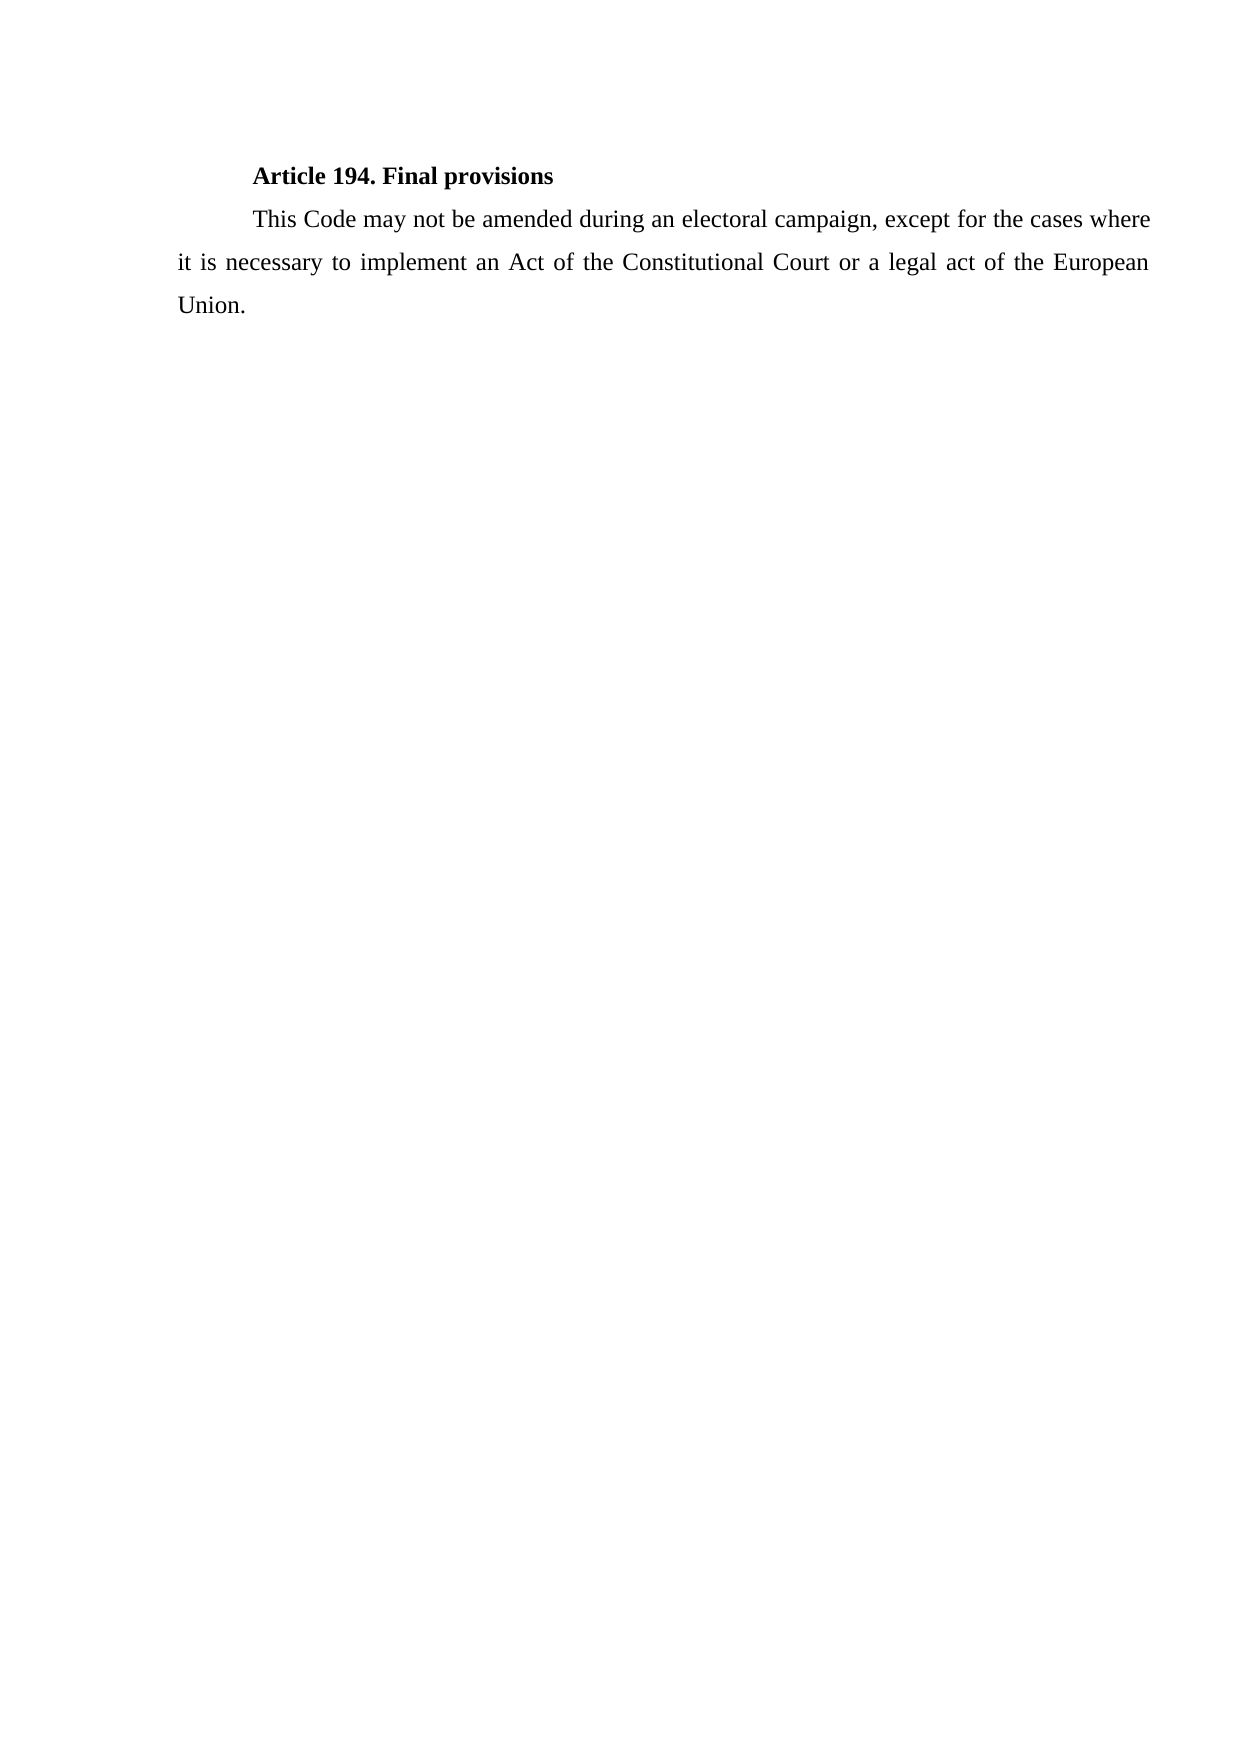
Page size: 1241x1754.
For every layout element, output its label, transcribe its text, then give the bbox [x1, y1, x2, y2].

text Article 194. Final provisions [177, 161, 1152, 190]
text This Code may not be amended during an electoral campaign, except for the cases where it is necessary to implement an Act of the Constitutional Court or a legal act of the European Union. [177, 204, 1152, 319]
